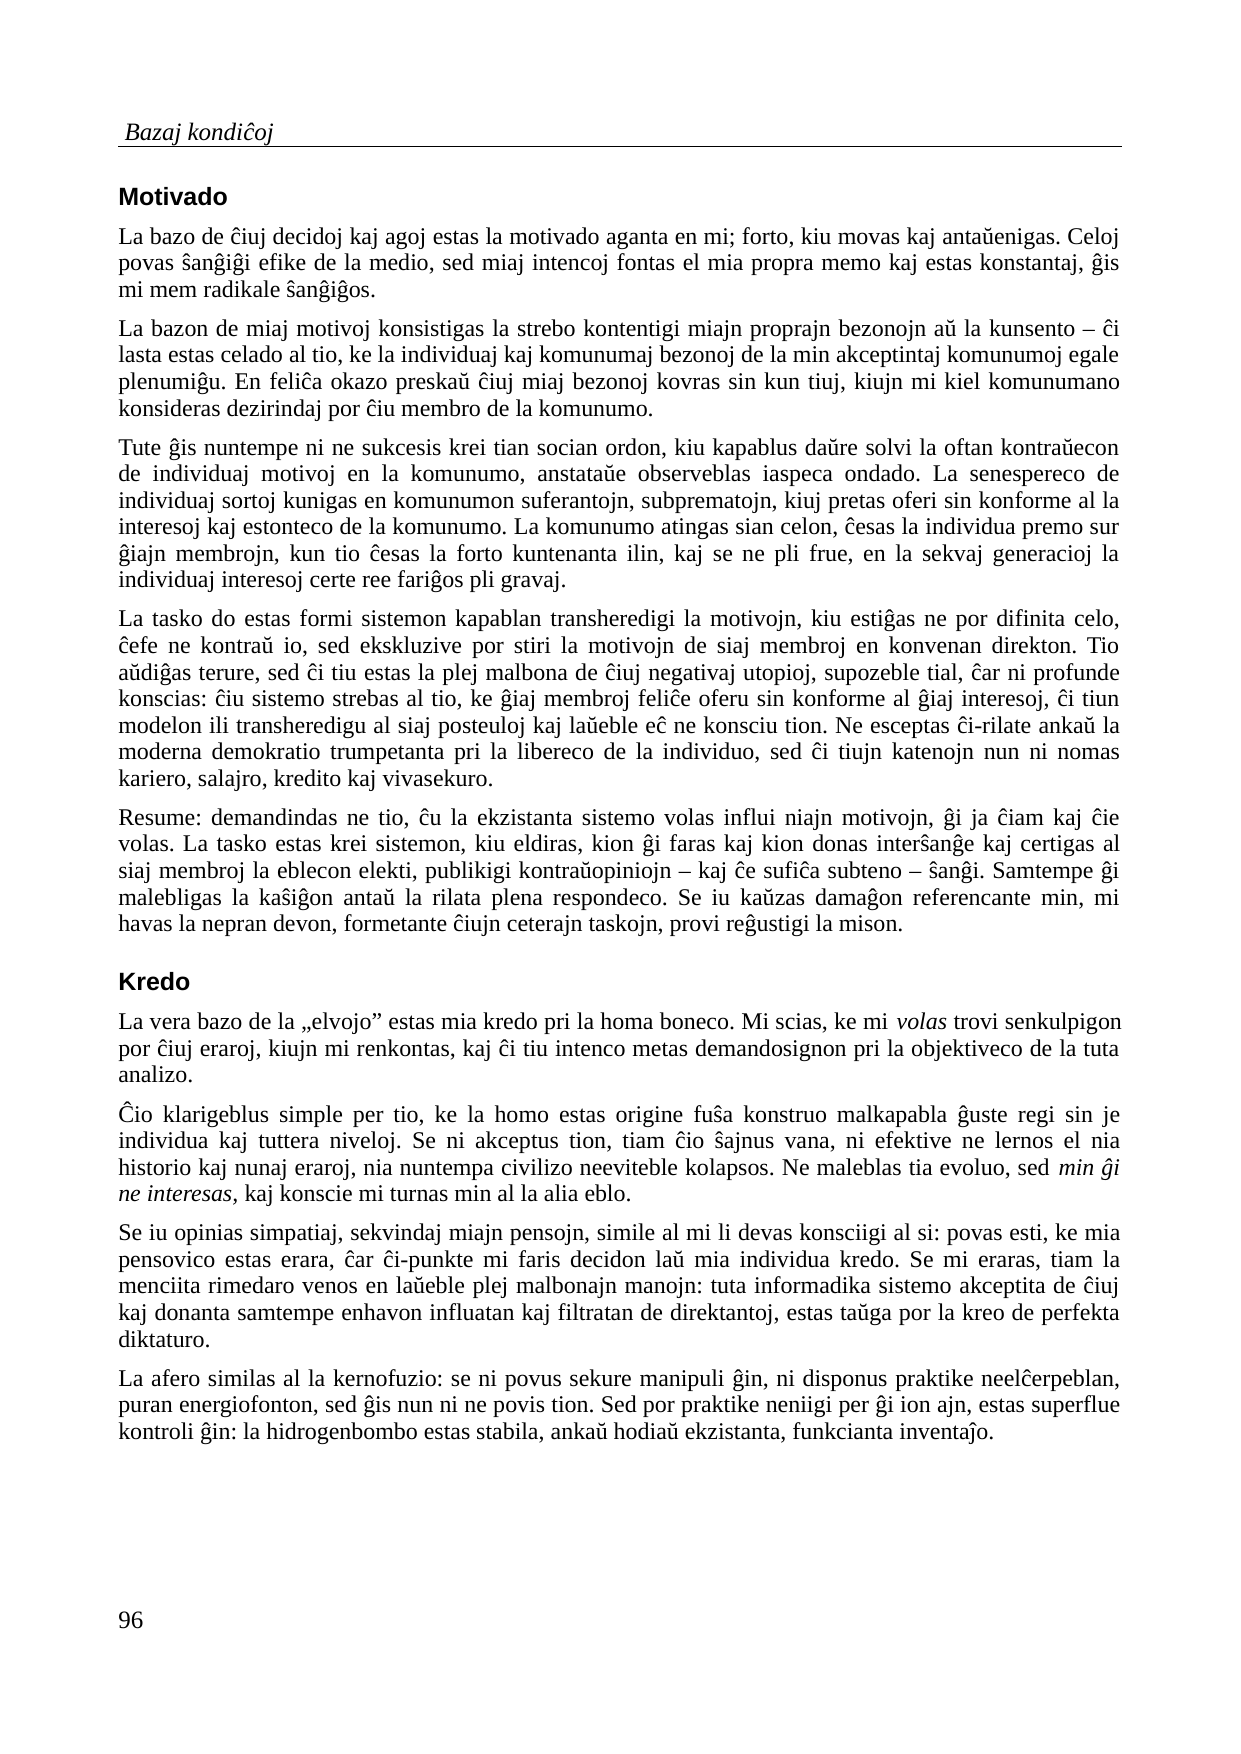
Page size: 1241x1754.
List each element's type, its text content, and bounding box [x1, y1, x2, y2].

text Tute ĝis nuntempe ni ne sukcesis krei tian socian ordon, kiu kapablus daŭre solvi la oftan kontraŭecon de individuaj motivoj en la komunumo, anstataŭe observeblas iaspeca ondado. La senespereco de individuaj sortoj kunigas en komunumon suferantojn, subprematojn, kiuj pretas oferi sin konforme al la interesoj kaj estonteco de la komunumo. La komunumo atingas sian celon, ĉesas la individua premo sur ĝiajn membrojn, kun tio ĉesas la forto kuntenanta ilin, kaj se ne pli frue, en la sekvaj generacioj la individuaj interesoj certe ree fariĝos pli gravaj. [118, 434, 1122, 593]
text La vera bazo de la „elvojo” estas mia kredo pri la homa boneco. Mi scias, ke mi volas trovi senkulpigon por ĉiuj eraroj, kiujn mi renkontas, kaj ĉi tiu intenco metas demandosignon pri la objektiveco de la tuta analizo. [118, 1008, 1122, 1088]
text La afero similas al la kernofuzio: se ni povus sekure manipuli ĝin, ni disponus praktike neelĉerpeblan, puran energiofonton, sed ĝis nun ni ne povis tion. Sed por praktike neniigi per ĝi ion ajn, estas superflue kontroli ĝin: la hidrogenbombo estas stabila, ankaŭ hodiaŭ ekzistanta, funkcianta inventaĵo. [118, 1365, 1122, 1444]
text La bazon de miaj motivoj konsistigas la strebo kontentigi miajn proprajn bezonojn aŭ la kunsento – ĉi lasta estas celado al tio, ke la individuaj kaj komunumaj bezonoj de la min akceptintaj komunumoj egale plenumiĝu. En feliĉa okazo preskaŭ ĉiuj miaj bezonoj kovras sin kun tiuj, kiujn mi kiel komunumano konsideras dezirindaj por ĉiu membro de la komunumo. [118, 315, 1122, 421]
text La tasko do estas formi sistemon kapablan transheredigi la motivojn, kiu estiĝas ne por difinita celo, ĉefe ne kontraŭ io, sed ekskluzive por stiri la motivojn de siaj membroj en konvenan direkton. Tio aŭdiĝas terure, sed ĉi tiu estas la plej malbona de ĉiuj negativaj utopioj, supozeble tial, ĉar ni profunde konscias: ĉiu sistemo strebas al tio, ke ĝiaj membroj feliĉe oferu sin konforme al ĝiaj interesoj, ĉi tiun modelon ili transheredigu al siaj posteuloj kaj laŭeble eĉ ne konsciu tion. Ne esceptas ĉi-rilate ankaŭ la moderna demokratio trumpetanta pri la libereco de la individuo, sed ĉi tiujn katenojn nun ni nomas kariero, salajro, kredito kaj vivasekuro. [118, 606, 1122, 792]
text La bazo de ĉiuj decidoj kaj agoj estas la motivado aganta en mi; forto, kiu movas kaj antaŭenigas. Celoj povas ŝanĝiĝi efike de la medio, sed miaj intencoj fontas el mia propra memo kaj estas konstantaj, ĝis mi mem radikale ŝanĝiĝos. [118, 223, 1122, 302]
text Ĉio klarigeblus simple per tio, ke la homo estas origine fuŝa konstruo malkapabla ĝuste regi sin je individua kaj tuttera niveloj. Se ni akceptus tion, tiam ĉio ŝajnus vana, ni efektive ne lernos el nia historio kaj nunaj eraroj, nia nuntempa civilizo neeviteble kolapsos. Ne maleblas tia evoluo, sed min ĝi ne interesas, kaj konscie mi turnas min al la alia eblo. [118, 1101, 1122, 1207]
text Resume: demandindas ne tio, ĉu la ekzistanta sistemo volas influi niajn motivojn, ĝi ja ĉiam kaj ĉie volas. La tasko estas krei sistemon, kiu eldiras, kion ĝi faras kaj kion donas interŝanĝe kaj certigas al siaj membroj la eblecon elekti, publikigi kontraŭopiniojn – kaj ĉe sufiĉa subteno – ŝanĝi. Samtempe ĝi malebligas la kaŝiĝon antaŭ la rilata plena respondeco. Se iu kaŭzas damaĝon referencante min, mi havas la nepran devon, formetante ĉiujn ceterajn taskojn, provi reĝustigi la mison. [118, 804, 1122, 937]
subtitle Kredo [118, 968, 1122, 996]
text Se iu opinias simpatiaj, sekvindaj miajn pensojn, simile al mi li devas konsciigi al si: povas esti, ke mia pensovico estas erara, ĉar ĉi-punkte mi faris decidon laŭ mia individua kredo. Se mi eraras, tiam la menciita rimedaro venos en laŭeble plej malbonajn manojn: tuta informadika sistemo akceptita de ĉiuj kaj donanta samtempe enhavon influatan kaj filtratan de direktantoj, estas taŭga por la kreo de perfekta diktaturo. [118, 1219, 1122, 1352]
subtitle Motivado [118, 182, 1122, 210]
